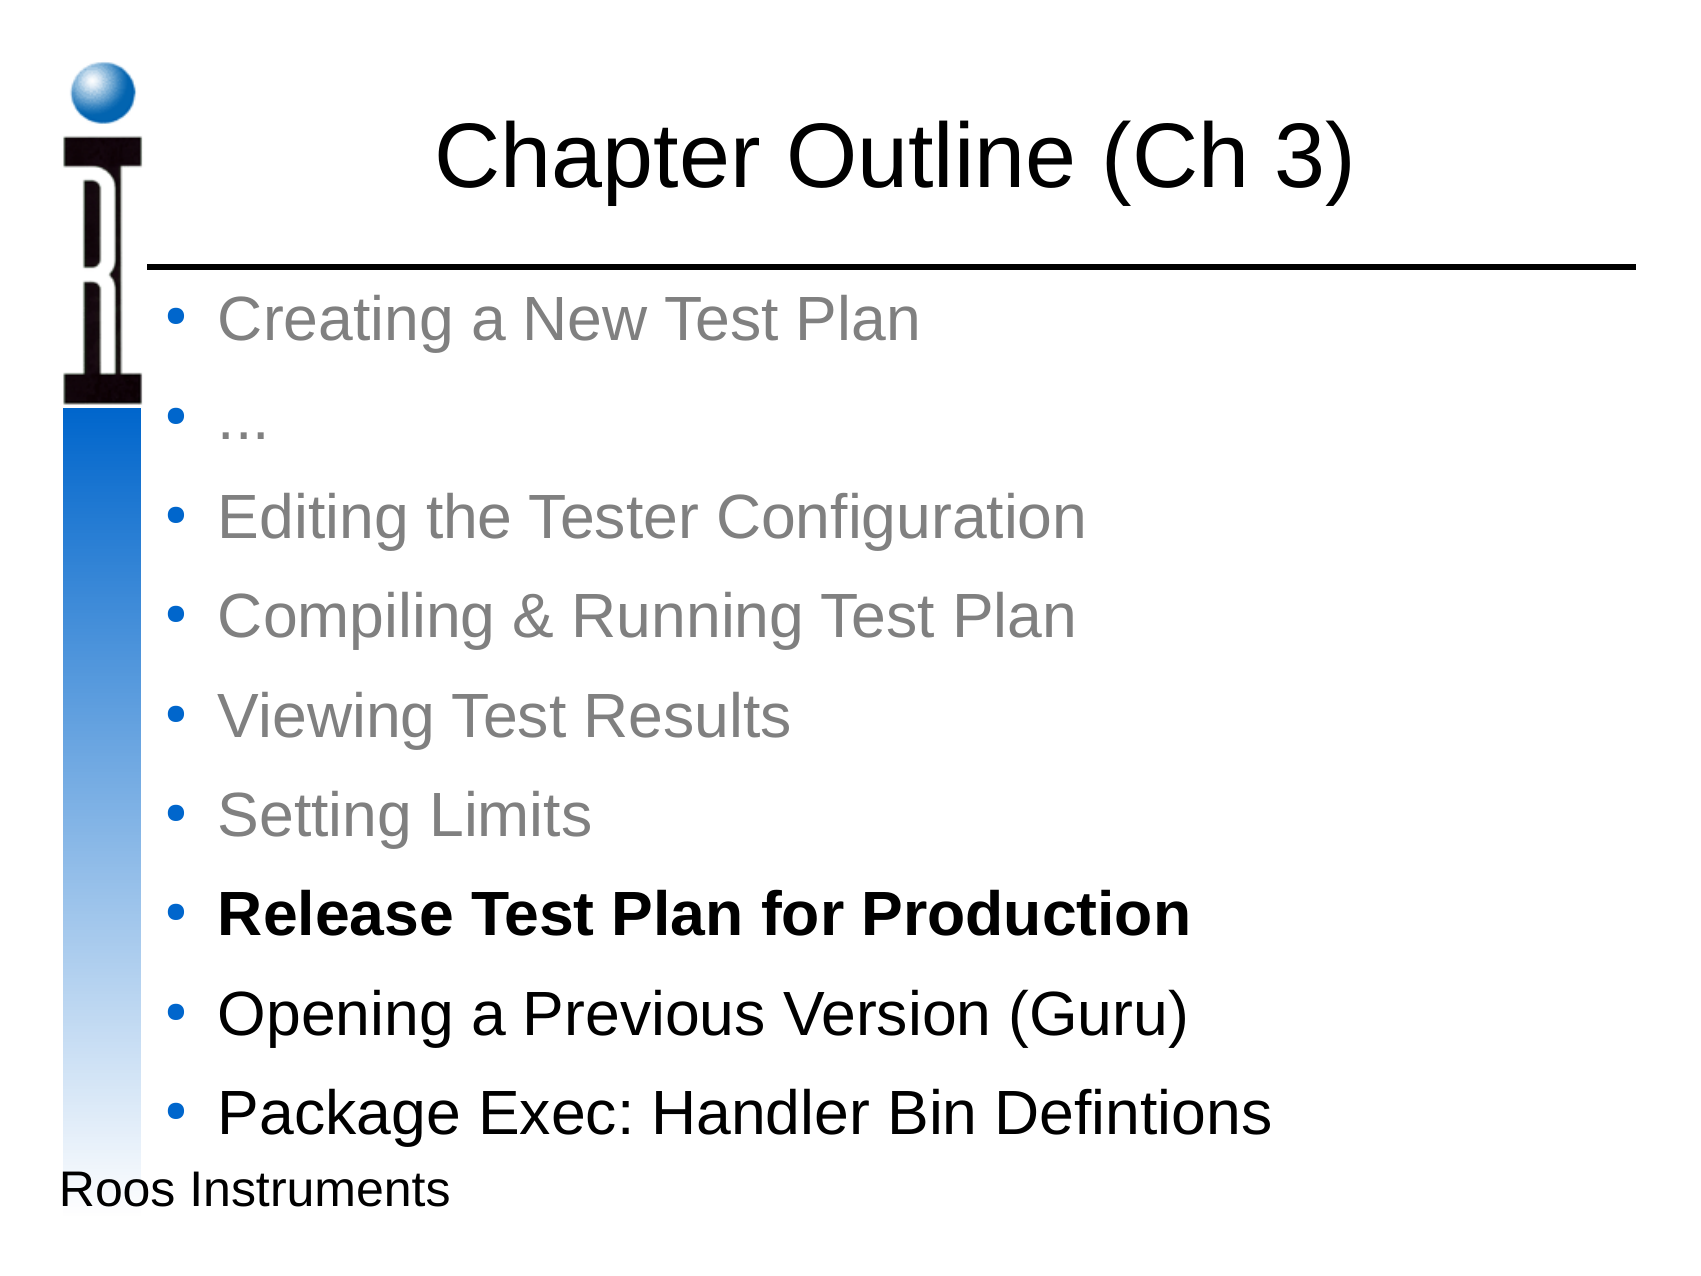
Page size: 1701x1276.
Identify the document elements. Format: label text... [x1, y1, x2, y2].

picture [59, 58, 147, 411]
title Chapter Outline (Ch 3) [150, 59, 1642, 253]
list Creating a New Test Plan ... Editing the Tester Configuration Compiling & Running Test Plan Viewing Test Results Setting Limits Release Test Plan for Production Opening a Previous Version (Guru) Package Exec: Handler Bin Defintions [146, 283, 1642, 1148]
